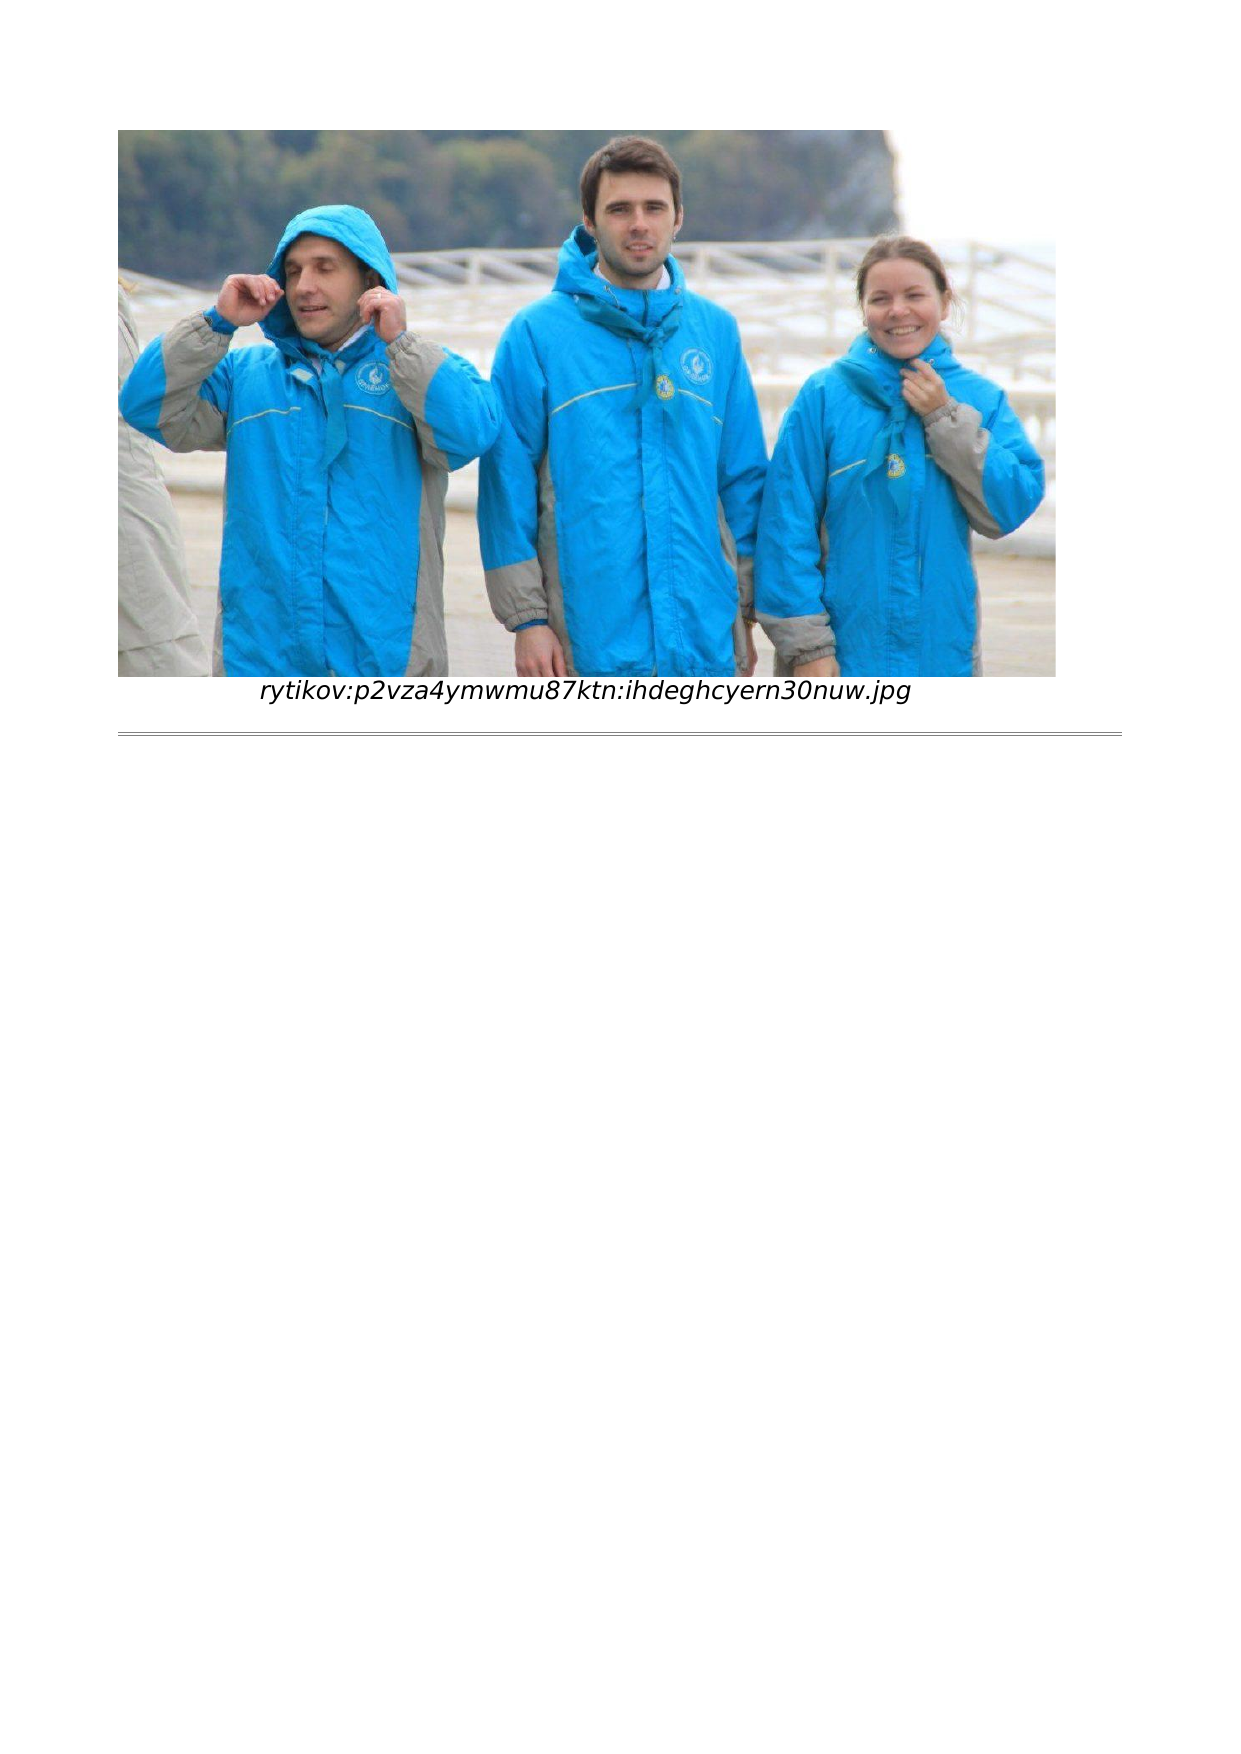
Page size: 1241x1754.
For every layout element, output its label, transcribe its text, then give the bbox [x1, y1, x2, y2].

picture [118, 130, 1056, 677]
picture [237, 454, 259, 493]
picture [307, 640, 319, 645]
text rytikov:p2vza4ymwmu87ktn:ihdeghcyern30nuw.jpg [118, 677, 1056, 705]
picture [255, 521, 275, 555]
picture [309, 631, 319, 635]
picture [311, 655, 317, 665]
picture [234, 524, 245, 534]
picture [241, 508, 258, 521]
picture [233, 667, 253, 677]
